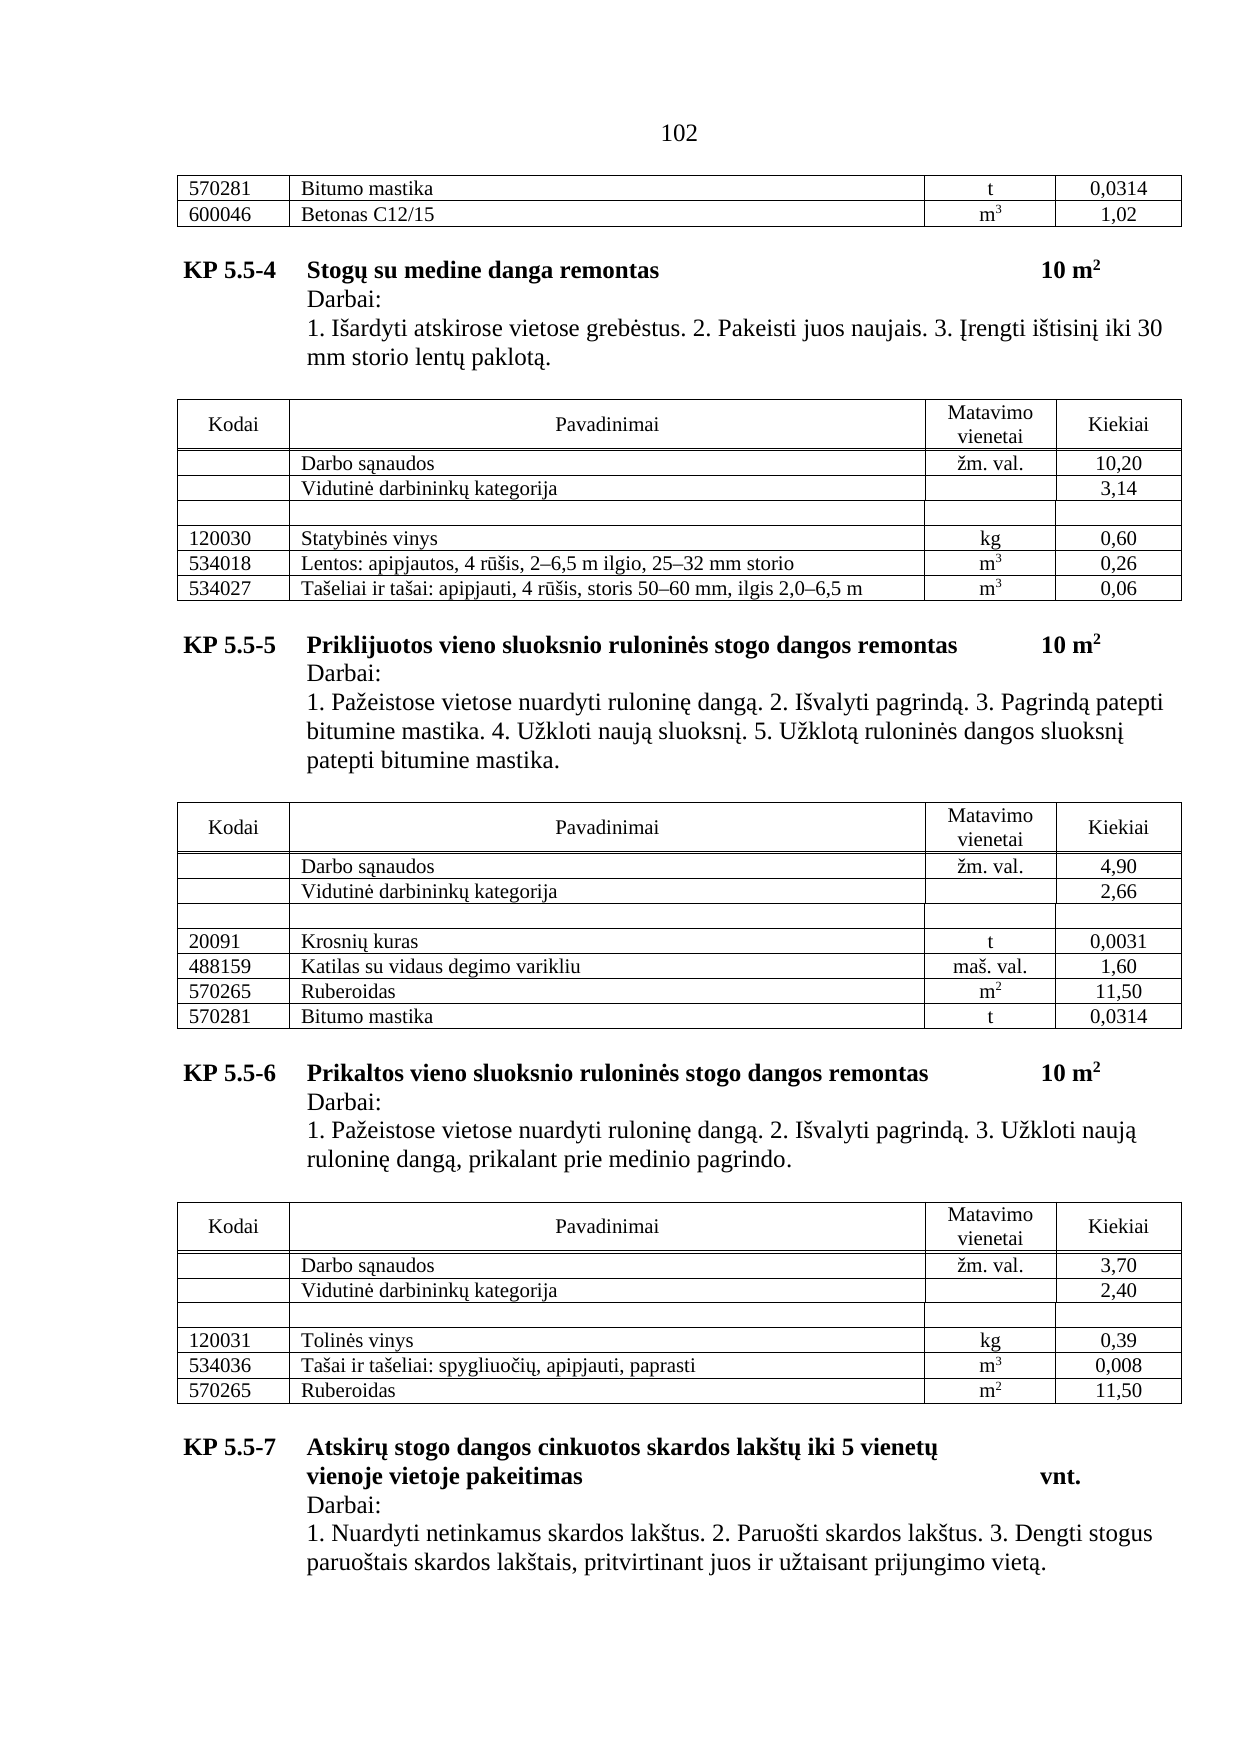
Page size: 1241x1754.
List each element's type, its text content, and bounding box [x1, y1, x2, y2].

table_cell 0,60 [1056, 526, 1181, 550]
table_cell Vidutinė darbininkų kategorija [290, 476, 925, 499]
table_cell Darbo sąnaudos [290, 854, 925, 878]
table_cell 4,90 [1057, 854, 1181, 878]
table_cell [177, 659, 301, 773]
table_cell 1,60 [1056, 954, 1181, 978]
table_cell 11,50 [1056, 979, 1181, 1003]
table_cell [178, 451, 289, 475]
table_header KP 5.5-4 [177, 255, 301, 284]
table_cell t [925, 176, 1055, 200]
table_cell kg [925, 1328, 1055, 1352]
table_cell [178, 879, 289, 903]
table_cell [178, 1279, 289, 1302]
table_cell Darbai: 1. Pažeistose vietose nuardyti ruloninę dangą. 2. Išvalyti pagrindą. 3. Užkloti naują ruloninę dangą, prikalant prie medinio pagrindo. [301, 1087, 1181, 1173]
table_cell 2,40 [1057, 1279, 1181, 1302]
table_cell m2 [925, 979, 1055, 1003]
table_cell 3,14 [1057, 476, 1181, 499]
table_header KP 5.5-6 [177, 1058, 301, 1087]
table_cell 3,70 [1057, 1254, 1181, 1277]
table_cell Katilas su vidaus degimo varikliu [290, 954, 924, 978]
table_cell [926, 476, 1056, 499]
table_cell Bitumo mastika [290, 176, 924, 200]
table_cell [290, 904, 924, 928]
table_cell 2,66 [1057, 879, 1181, 903]
table_cell maš. val. [925, 954, 1055, 978]
table_cell t [925, 929, 1055, 953]
table_cell 534036 [178, 1353, 289, 1377]
table_cell 570265 [178, 1379, 289, 1402]
table_cell 120030 [178, 526, 289, 550]
table_cell Ruberoidas [290, 1379, 924, 1402]
table_header 10 m2 [996, 255, 1181, 284]
table_cell [178, 476, 289, 499]
table_cell Darbai: 1. Pažeistose vietose nuardyti ruloninę dangą. 2. Išvalyti pagrindą. 3. Pagrindą patepti bitumine mastika. 4. Užkloti naują sluoksnį. 5. Užklotą ruloninės dangos sluoksnį patepti bitumine mastika. [301, 659, 1181, 773]
table_cell m3 [925, 551, 1055, 575]
table_cell 0,008 [1056, 1353, 1181, 1377]
table_cell [1056, 1303, 1181, 1327]
table_cell 570281 [178, 176, 289, 200]
table_cell Lentos: apipjautos, 4 rūšis, 2–6,5 m ilgio, 25–32 mm storio [290, 551, 924, 575]
table_header 10 m2 [996, 630, 1181, 658]
table_header Kodai [178, 400, 289, 448]
table_cell Betonas C12/15 [290, 201, 924, 226]
table_header Pavadinimai [290, 803, 925, 851]
table_cell 0,06 [1056, 576, 1181, 600]
table_cell [178, 501, 289, 524]
table_cell 570281 [178, 1004, 289, 1028]
table_cell 570265 [178, 979, 289, 1003]
table_cell m3 [925, 1353, 1055, 1377]
table_header KP 5.5-7 [177, 1432, 301, 1490]
table_header Kiekiai [1057, 803, 1181, 851]
table_cell t [925, 1004, 1055, 1028]
table_cell Darbai: 1. Nuardyti netinkamus skardos lakštus. 2. Paruošti skardos lakštus. 3. Dengti stogus paruoštais skardos lakštais, pritvirtinant juos ir užtaisant prijungimo vietą. [301, 1490, 1181, 1576]
table_header Matavimo vienetai [926, 803, 1056, 851]
table_cell 120031 [178, 1328, 289, 1352]
table_header KP 5.5-5 [177, 630, 301, 658]
table_cell [1056, 501, 1181, 524]
table_cell Ruberoidas [290, 979, 924, 1003]
table_header Kodai [178, 1203, 289, 1250]
table_cell [925, 1303, 1055, 1327]
table_cell 0,39 [1056, 1328, 1181, 1352]
table_cell 534018 [178, 551, 289, 575]
table_cell m3 [925, 201, 1055, 226]
table_header Kodai [178, 803, 289, 851]
table_cell Darbo sąnaudos [290, 1254, 925, 1277]
table_cell [926, 879, 1056, 903]
table_cell Darbai: 1. Išardyti atskirose vietose grebėstus. 2. Pakeisti juos naujais. 3. Įrengti ištisinį iki 30 mm storio lentų paklotą. [301, 284, 1181, 370]
table_cell Vidutinė darbininkų kategorija [290, 879, 925, 903]
table_cell [1056, 904, 1181, 928]
table_header vnt. [996, 1432, 1181, 1490]
table_cell [925, 501, 1055, 524]
table_cell Darbo sąnaudos [290, 451, 925, 475]
table_header Matavimo vienetai [926, 1203, 1056, 1250]
table_cell 600046 [178, 201, 289, 226]
table_cell [177, 1087, 301, 1173]
table_cell Vidutinė darbininkų kategorija [290, 1279, 925, 1302]
table_cell 0,26 [1056, 551, 1181, 575]
table_cell Tašai ir tašeliai: spygliuočių, apipjauti, paprasti [290, 1353, 924, 1377]
table_cell [290, 1303, 924, 1327]
table_cell Bitumo mastika [290, 1004, 924, 1028]
table_header Pavadinimai [290, 400, 925, 448]
table_header Pavadinimai [290, 1203, 925, 1250]
table_cell Tašeliai ir tašai: apipjauti, 4 rūšis, storis 50–60 mm, ilgis 2,0–6,5 m [290, 576, 924, 600]
table_cell 488159 [178, 954, 289, 978]
table_cell m2 [925, 1379, 1055, 1402]
table_header Prikaltos vieno sluoksnio ruloninės stogo dangos remontas [301, 1058, 996, 1087]
table_cell 0,0314 [1056, 1004, 1181, 1028]
table_cell 10,20 [1057, 451, 1181, 475]
table_cell Krosnių kuras [290, 929, 924, 953]
table_cell [926, 1279, 1056, 1302]
table_cell žm. val. [926, 854, 1056, 878]
table_cell [178, 904, 289, 928]
table_cell [177, 284, 301, 370]
table_cell 0,0314 [1056, 176, 1181, 200]
table_cell Statybinės vinys [290, 526, 924, 550]
table_cell [290, 501, 924, 524]
table_cell kg [925, 526, 1055, 550]
table_cell žm. val. [926, 1254, 1056, 1277]
table_header Atskirų stogo dangos cinkuotos skardos lakštų iki 5 vienetų vienoje vietoje pakeitimas [301, 1432, 996, 1490]
table_header Stogų su medine danga remontas [301, 255, 996, 284]
table_cell 20091 [178, 929, 289, 953]
table_cell [178, 1254, 289, 1277]
table_cell m3 [925, 576, 1055, 600]
table_header 10 m2 [996, 1058, 1181, 1087]
table_cell 1,02 [1056, 201, 1181, 226]
table_header Priklijuotos vieno sluoksnio ruloninės stogo dangos remontas [301, 630, 996, 658]
table_cell [178, 854, 289, 878]
table_header Kiekiai [1057, 1203, 1181, 1250]
table_header Matavimo vienetai [926, 400, 1056, 448]
table_cell Tolinės vinys [290, 1328, 924, 1352]
table_cell 0,0031 [1056, 929, 1181, 953]
table_cell 11,50 [1056, 1379, 1181, 1402]
table_cell [178, 1303, 289, 1327]
table_cell žm. val. [926, 451, 1056, 475]
table_header Kiekiai [1057, 400, 1181, 448]
table_cell [177, 1490, 301, 1576]
table_cell [925, 904, 1055, 928]
table_cell 534027 [178, 576, 289, 600]
